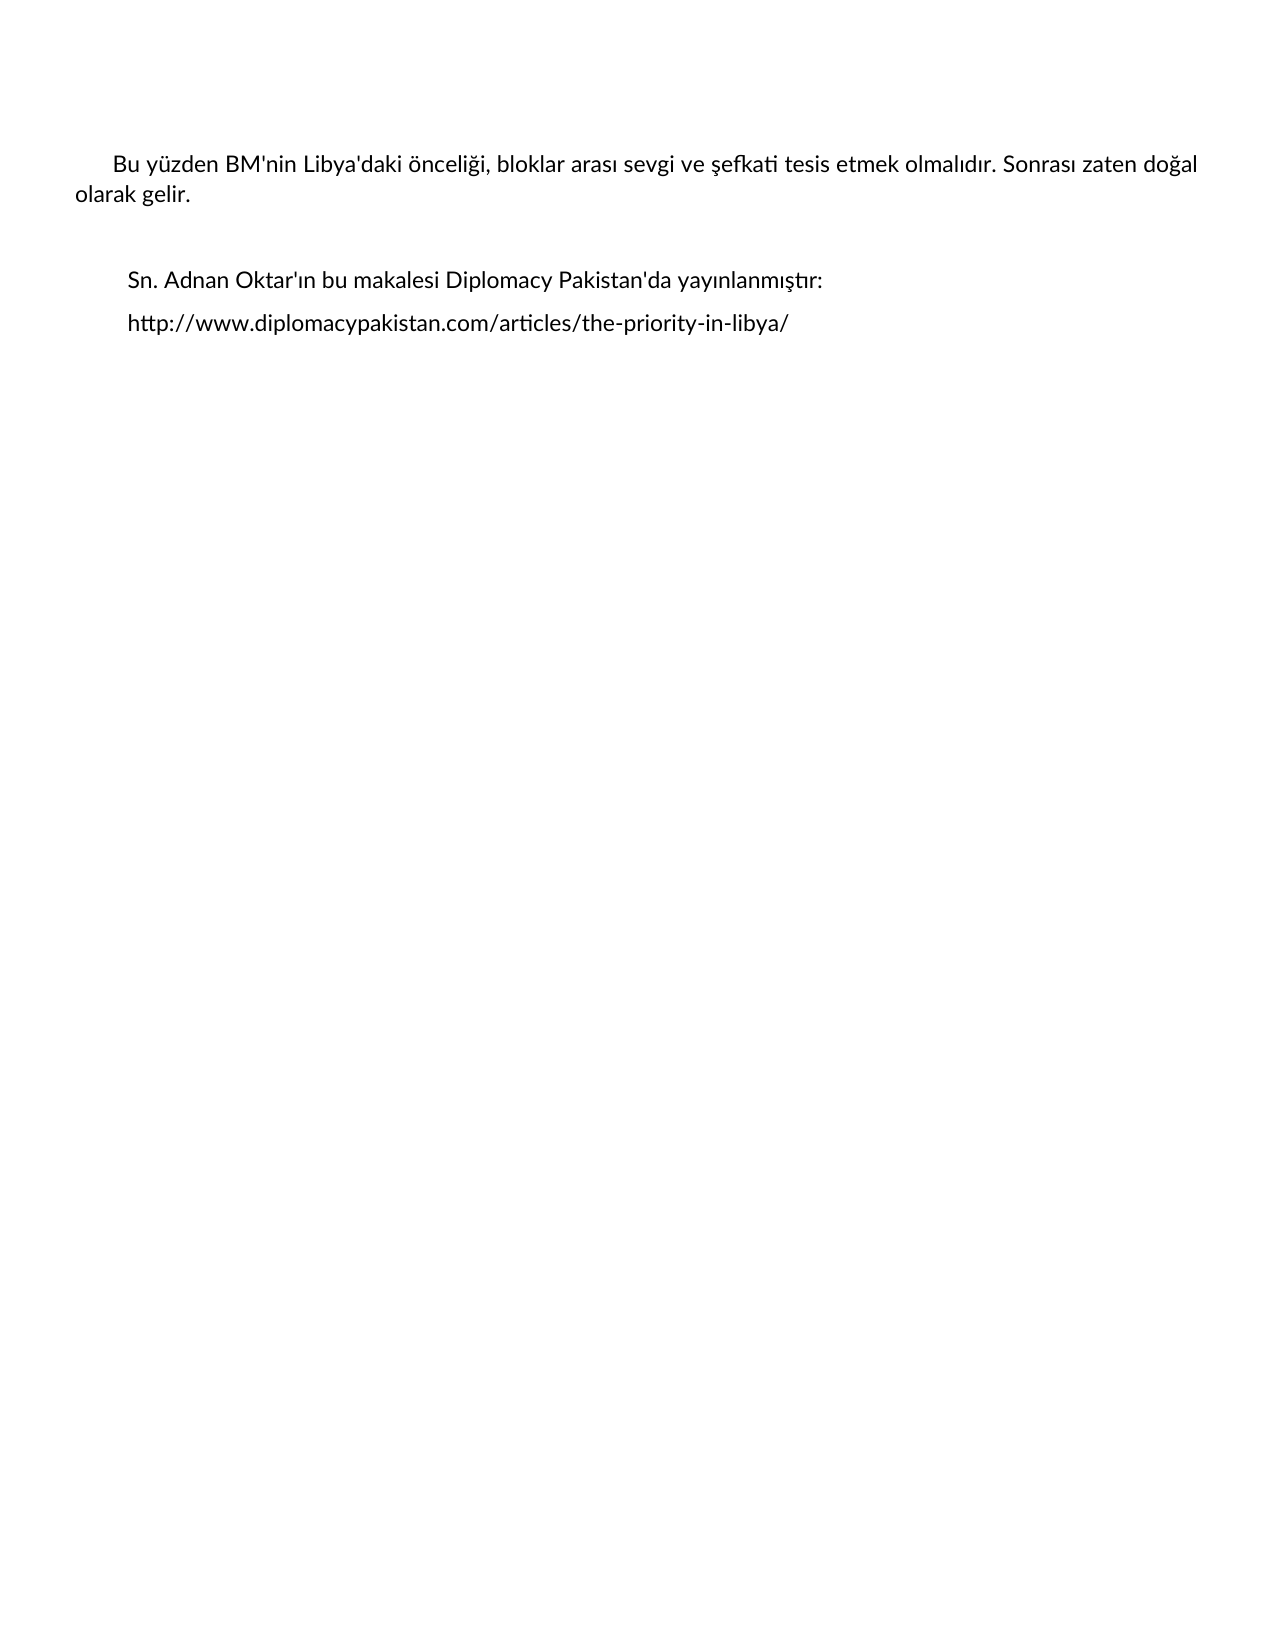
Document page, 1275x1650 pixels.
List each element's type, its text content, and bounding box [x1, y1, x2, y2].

text http://www.diplomacypakistan.com/articles/the-priority-in-libya/ [127, 308, 1177, 336]
text Bu yüzden BM'nin Libya'daki önceliği, bloklar arası sevgi ve şefkati tesis etmek olmalıdır. Sonrası zaten doğal olarak gelir. [75, 150, 1200, 208]
text Sn. Adnan Oktar'ın bu makalesi Diplomacy Pakistan'da yayınlanmıştır: [127, 266, 1177, 293]
